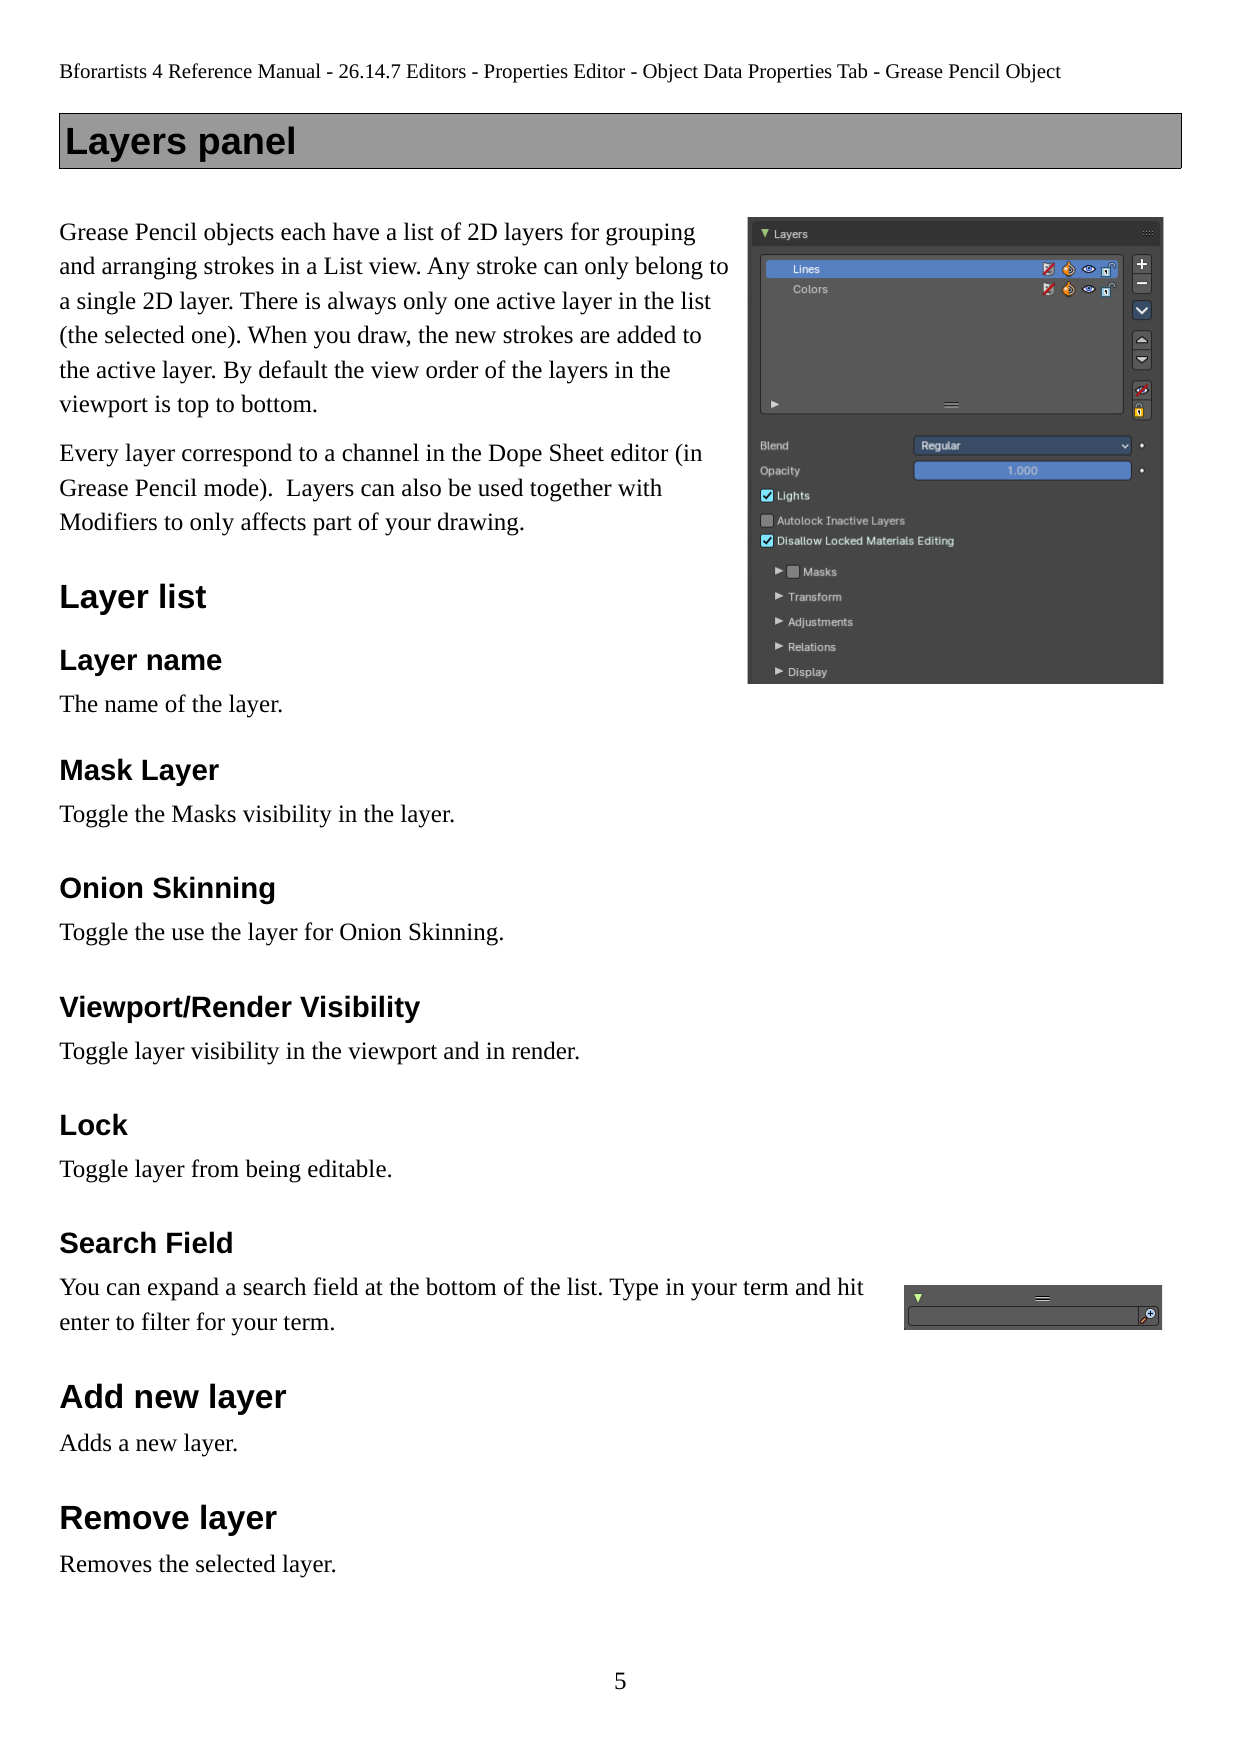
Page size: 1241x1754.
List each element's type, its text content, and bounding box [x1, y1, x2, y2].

text Toggle layer visibility in the viewport and in render. [59, 1036, 1181, 1064]
text The name of the layer. [59, 689, 1181, 718]
subtitle Mask Layer [59, 753, 1181, 787]
text Toggle the Masks visibility in the layer. [59, 799, 1181, 828]
text Toggle the use the layer for Onion Skinning. [59, 917, 1181, 946]
subtitle Onion Skinning [59, 871, 1181, 905]
subtitle Remove layer [59, 1498, 1181, 1537]
subtitle Viewport/Render Visibility [59, 989, 1181, 1023]
text Adds a new layer. [59, 1428, 1181, 1457]
subtitle [1164, 577, 1181, 616]
table_header Layers panel [60, 114, 1181, 168]
text Toggle layer from being editable. [59, 1154, 1181, 1183]
picture [904, 1285, 1163, 1330]
picture [747, 217, 1164, 684]
text Removes the selected layer. [59, 1549, 1181, 1578]
subtitle Layer name [59, 643, 747, 677]
subtitle Add new layer [59, 1377, 1181, 1416]
subtitle Lock [59, 1108, 1181, 1142]
subtitle Search Field [59, 1226, 1181, 1260]
text Every layer correspond to a channel in the Dope Sheet editor (in Grease Pencil mode). Layers can also be used together with Modifiers to only affects part of your drawing. [59, 438, 747, 536]
subtitle [1164, 643, 1181, 677]
subtitle Layer list [59, 577, 747, 616]
text Grease Pencil objects each have a list of 2D layers for grouping and arranging strokes in a List view. Any stroke can only belong to a single 2D layer. There is always only one active layer in the list (the selected one). When you draw, the new strokes are added to the active layer. By default the view order of the layers in the viewport is top to bottom. [59, 217, 747, 418]
text You can expand a search field at the bottom of the list. Type in your term and hit enter to filter for your term. [59, 1272, 1181, 1336]
